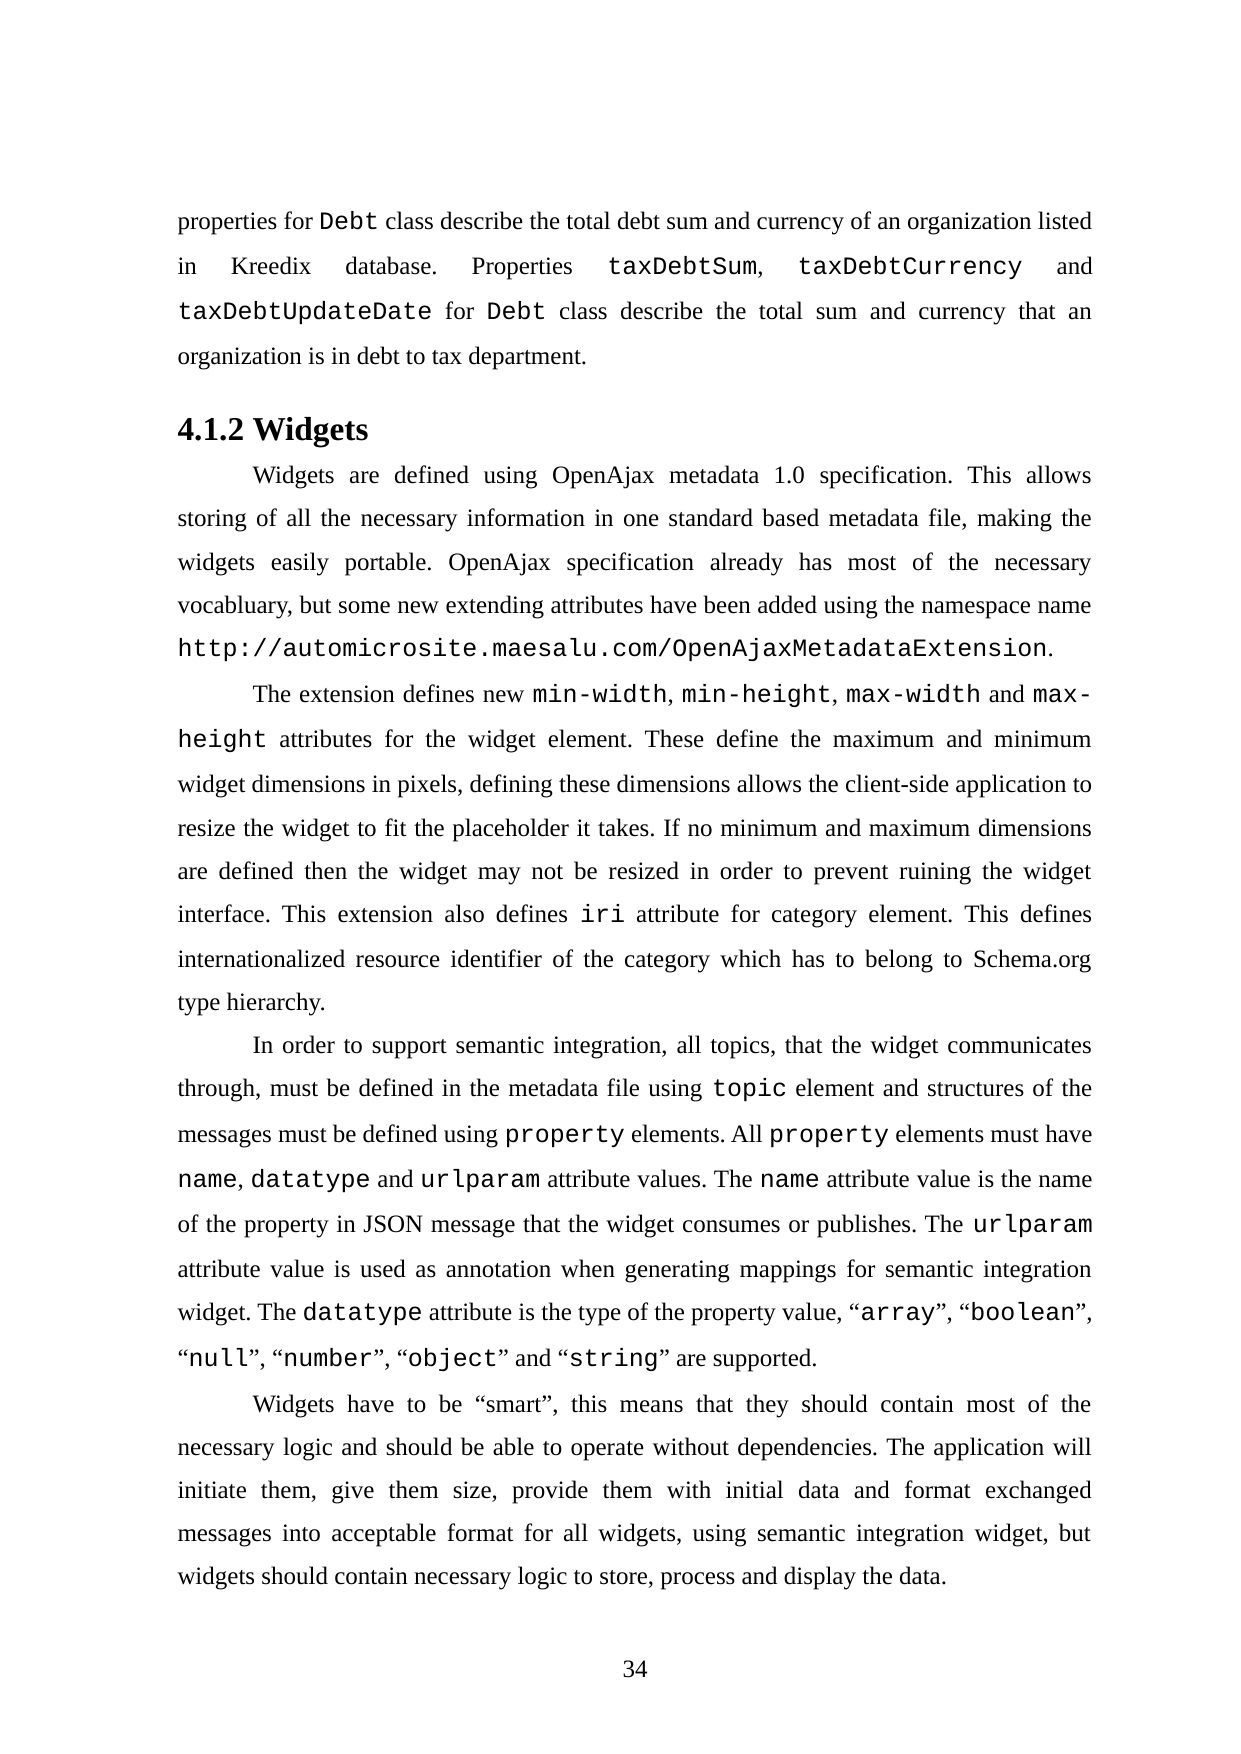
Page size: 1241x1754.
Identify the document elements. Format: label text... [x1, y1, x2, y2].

text Widgets have to be “smart”, this means that they should contain most of the necessary logic and should be able to operate without dependencies. The application will initiate them, give them size, provide them with initial data and format exchanged messages into acceptable format for all widgets, using semantic integration widget, but widgets should contain necessary logic to store, process and display the data. [177, 1389, 1093, 1590]
text In order to support semantic integration, all topics, that the widget communicates through, must be defined in the metadata file using topic element and structures of the messages must be defined using property elements. All property elements must have name, datatype and urlparam attribute values. The name attribute value is the name of the property in JSON message that the widget consumes or publishes. The urlparam attribute value is used as annotation when generating mappings for semantic integration widget. The datatype attribute is the type of the property value, “array”, “boolean”, “null”, “number”, “object” and “string” are supported. [177, 1030, 1093, 1373]
subtitle Widgets [177, 409, 1093, 448]
text Widgets are defined using OpenAjax metadata 1.0 specification. This allows storing of all the necessary information in one standard based metadata file, making the widgets easily portable. OpenAjax specification already has most of the necessary vocabluary, but some new extending attributes have been added using the namespace name http://automicrosite.maesalu.com/OpenAjaxMetadataExtension. [177, 460, 1093, 664]
text properties for Debt class describe the total debt sum and currency of an organization listed in Kreedix database. Properties taxDebtSum, taxDebtCurrency and taxDebtUpdateDate for Debt class describe the total sum and currency that an organization is in debt to tax department. [177, 206, 1093, 370]
text The extension defines new min-width, min-height, max-width and max-height attributes for the widget element. These define the maximum and minimum widget dimensions in pixels, defining these dimensions allows the client-side application to resize the widget to fit the placeholder it takes. If no minimum and maximum dimensions are defined then the widget may not be resized in order to prevent ruining the widget interface. This extension also defines iri attribute for category element. This defines internationalized resource identifier of the category which has to belong to Schema.org type hierarchy. [177, 679, 1093, 1016]
